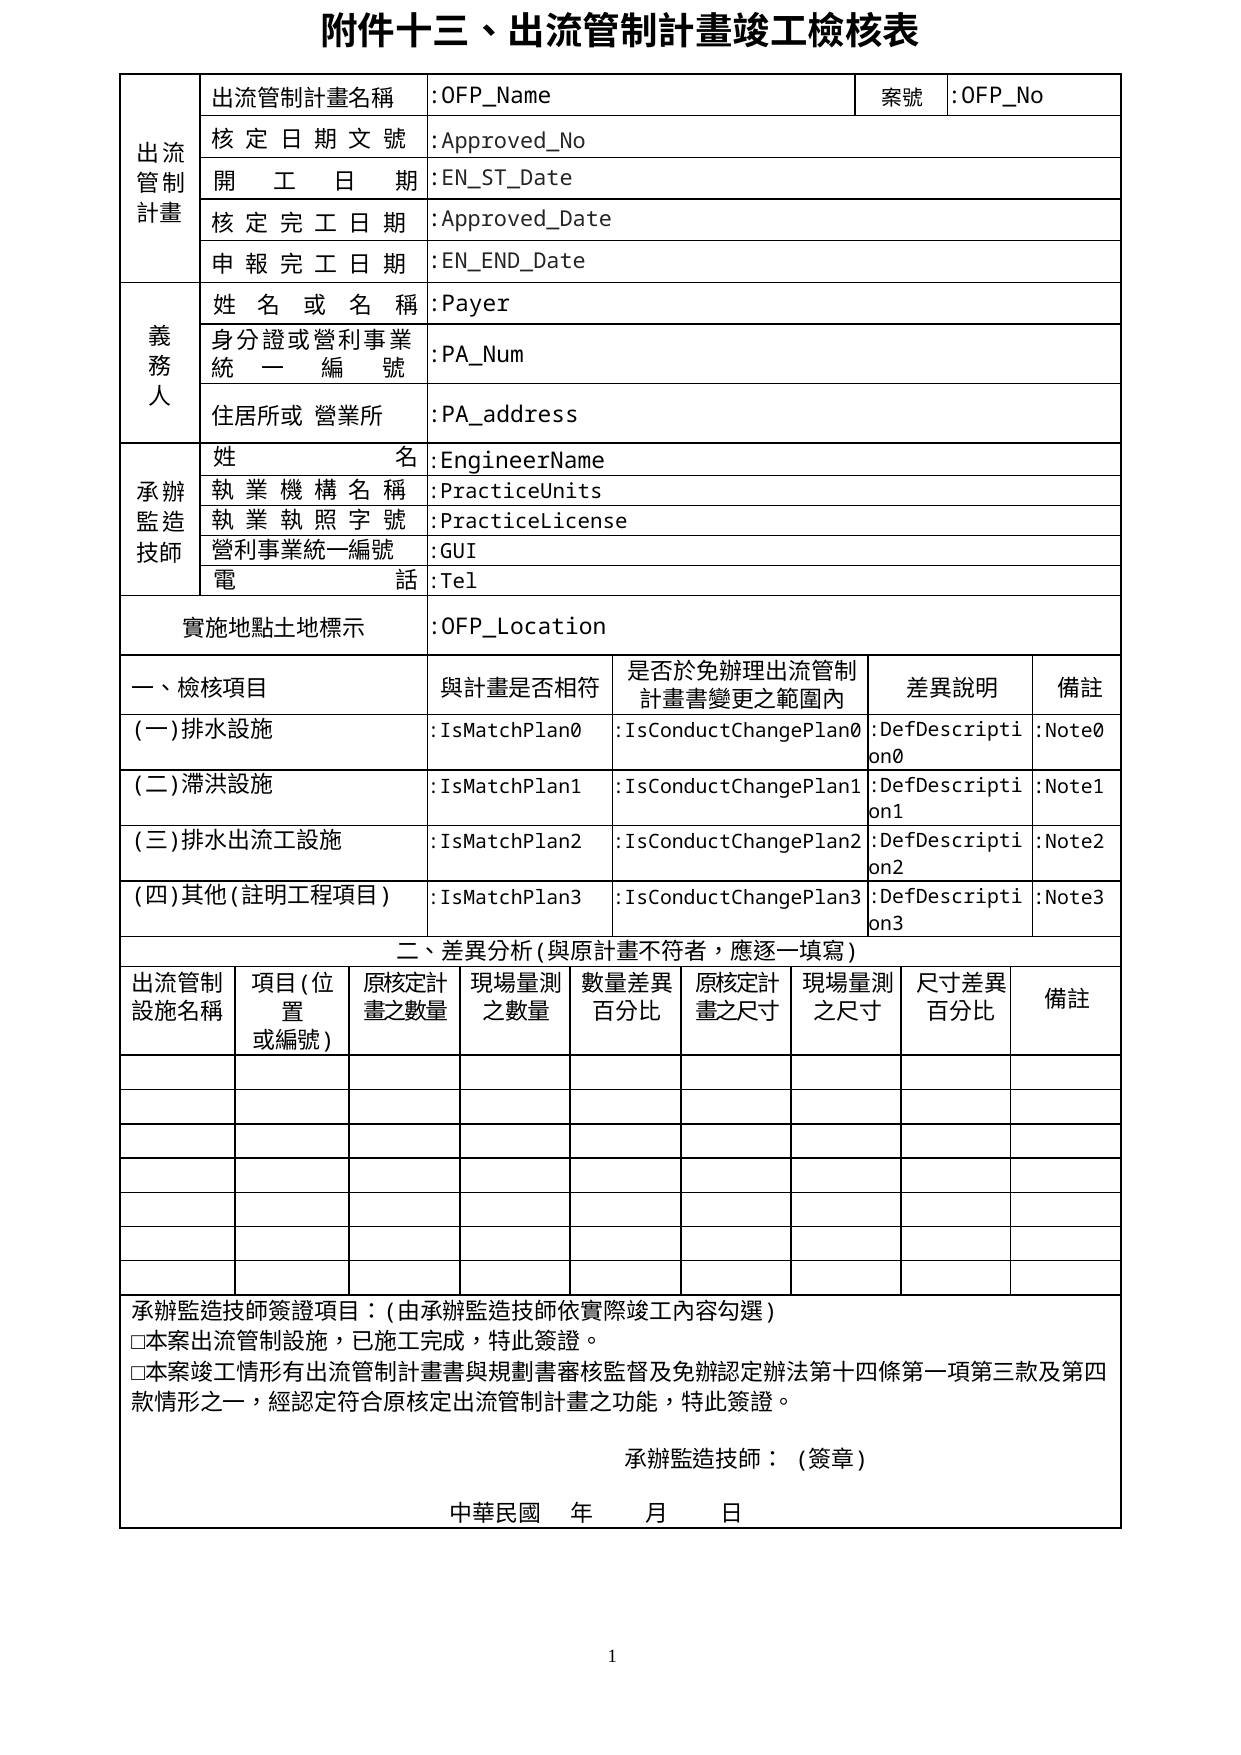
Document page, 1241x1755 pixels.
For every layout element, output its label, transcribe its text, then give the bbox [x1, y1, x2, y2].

table_cell [121, 1125, 234, 1157]
table_cell :IsMatchPlan3 [428, 882, 612, 936]
table_cell 執 業 機 構 名 稱 [201, 476, 427, 505]
table_header 案號 [856, 75, 947, 115]
table_cell [235, 566, 299, 595]
table_cell [571, 1227, 680, 1260]
table_cell [792, 1125, 900, 1157]
table_cell [792, 1090, 900, 1123]
table_cell 實施地點土地標示 [121, 596, 427, 654]
table_cell [571, 1056, 680, 1089]
table_cell 現場量測 之數量 [461, 967, 569, 1054]
table_cell 申 報 完 工 日 期 [201, 241, 427, 281]
table_cell [329, 566, 382, 595]
table_cell [461, 1193, 569, 1226]
table_cell 備註 [1011, 967, 1120, 1054]
table_cell :IsConductChangePlan2 [613, 826, 867, 880]
table_cell [350, 1056, 459, 1089]
table_cell [350, 1159, 459, 1191]
table_cell [571, 1193, 680, 1226]
table_header :OFP_Name [428, 75, 854, 115]
table_cell 稱 [382, 283, 427, 323]
table_cell 義務人 [121, 283, 199, 442]
table_cell [236, 1227, 348, 1260]
table_cell [236, 1159, 348, 1191]
table_cell [682, 1227, 790, 1260]
table_cell [1011, 1056, 1120, 1089]
table_cell :Approved_No [428, 116, 1120, 156]
table_cell [236, 1056, 348, 1089]
table_cell :PracticeLicense [428, 506, 1120, 535]
table_cell :IsConductChangePlan3 [613, 882, 867, 936]
table_cell :EN_ST_Date [428, 158, 1120, 198]
table_cell [236, 1261, 348, 1294]
table_cell 住居所或 營業所 [201, 384, 427, 442]
table_cell [350, 1125, 459, 1157]
table_cell [571, 1090, 680, 1123]
table_cell [682, 1261, 790, 1294]
table_cell [902, 1056, 1010, 1089]
table_cell :GUI [428, 536, 1120, 565]
table_cell [121, 1159, 234, 1191]
table_cell [121, 1227, 234, 1260]
table_cell 名 [382, 444, 427, 475]
table_cell [682, 1056, 790, 1089]
table_cell 話 [382, 566, 427, 595]
table_cell [792, 1193, 900, 1226]
table_cell [350, 1193, 459, 1226]
table_cell [236, 1090, 348, 1123]
table_cell [571, 1159, 680, 1191]
table_cell :Note3 [1033, 882, 1120, 936]
table_cell 期 [382, 158, 427, 198]
table_cell [902, 1261, 1010, 1294]
table_cell [236, 1193, 348, 1226]
table_cell 原核定計 畫之數量 [350, 967, 459, 1054]
table_cell 原核定計 畫之尺寸 [682, 967, 790, 1054]
table_cell [121, 1056, 234, 1089]
table_cell [461, 1090, 569, 1123]
table_cell 備註 [1033, 656, 1120, 714]
table_cell [571, 1125, 680, 1157]
table_cell :PA_address [428, 384, 1120, 442]
table_cell :OFP_Location [428, 596, 1120, 654]
table_cell 承辦監造技師簽證項目：(由承辦監造技師依實際竣工內容勾選) □本案出流管制設施，已施工完成，特此簽證。 □本案竣工情形有出流管制計畫書與規劃書審核監督及免辦認定辦法第十四條第一項第三款及第四款情形之一，經認定符合原核定出流管制計畫之功能，特此簽證。 承辦監造技師： (簽章) 中華民國 年 月 日 [121, 1296, 1120, 1527]
table_cell [461, 1227, 569, 1260]
table_cell [350, 1090, 459, 1123]
table_cell :EN_END_Date [428, 241, 1120, 281]
table_cell [299, 566, 329, 595]
table_cell [902, 1193, 1010, 1226]
table_cell [682, 1125, 790, 1157]
table_cell 電 [201, 566, 235, 595]
table_cell [792, 1056, 900, 1089]
table_cell 核 定 日 期 文 號 [201, 116, 427, 156]
table_cell 或 [299, 283, 329, 323]
table_cell [461, 1159, 569, 1191]
table_cell [350, 1227, 459, 1260]
table_cell 與計畫是否相符 [428, 656, 612, 714]
table_cell (四)其他(註明工程項目) [121, 882, 427, 936]
table_cell 差異說明 [869, 656, 1032, 714]
table_cell [792, 1261, 900, 1294]
table_cell 開 [201, 158, 235, 198]
table_cell 承辦監造技師 [121, 444, 199, 595]
table_cell (三)排水出流工設施 [121, 826, 427, 880]
table_cell :DefDescription0 [869, 715, 1032, 769]
table_cell 二、差異分析(與原計畫不符者，應逐一填寫) [121, 937, 1120, 966]
table_cell [1011, 1193, 1120, 1226]
table_cell [792, 1159, 900, 1191]
table_cell 項目(位置 或編號) [236, 967, 348, 1054]
table_cell :PracticeUnits [428, 476, 1120, 505]
table_cell [461, 1261, 569, 1294]
table_cell :PA_Num [428, 325, 1120, 383]
table_header 出流管制計畫 [121, 75, 199, 281]
table_cell (二)滯洪設施 [121, 771, 427, 825]
table_cell 工 [235, 158, 299, 198]
table_cell :DefDescription1 [869, 771, 1032, 825]
table_cell 現場量測 之尺寸 [792, 967, 900, 1054]
table_cell [329, 444, 382, 475]
table_cell :DefDescription3 [869, 882, 1032, 936]
table_cell :IsMatchPlan0 [428, 715, 612, 769]
table_cell [121, 1090, 234, 1123]
table_cell :IsConductChangePlan1 [613, 771, 867, 825]
table_cell [236, 1125, 348, 1157]
table_cell [682, 1090, 790, 1123]
table_cell [682, 1159, 790, 1191]
table_cell 尺寸差異 百分比 [902, 967, 1010, 1054]
table_cell [1011, 1125, 1120, 1157]
table_cell :EngineerName [428, 444, 1120, 475]
table_cell [1011, 1261, 1120, 1294]
table_cell [792, 1227, 900, 1260]
table_cell :IsMatchPlan1 [428, 771, 612, 825]
table_cell [902, 1159, 1010, 1191]
table_cell :Tel [428, 566, 1120, 595]
table_header 出流管制計畫名稱 [201, 75, 427, 115]
table_cell 出流管制 設施名稱 [121, 967, 234, 1054]
table_cell 姓 [201, 444, 235, 475]
table_cell 身分證或營利事業 統 一 編 號 [201, 325, 427, 383]
table_cell [121, 1261, 234, 1294]
table_cell 名 [329, 283, 382, 323]
table_cell [1011, 1159, 1120, 1191]
table_cell [121, 1193, 234, 1226]
table_cell [902, 1090, 1010, 1123]
table_cell (一)排水設施 [121, 715, 427, 769]
table_cell [682, 1193, 790, 1226]
table_cell [350, 1261, 459, 1294]
table_cell 核 定 完 工 日 期 [201, 200, 427, 240]
table_header :OFP_No [948, 75, 1120, 115]
table_cell [235, 444, 299, 475]
table_cell :Note1 [1033, 771, 1120, 825]
table_cell 營利事業統一編號 [201, 536, 427, 565]
table_cell :Approved_Date [428, 200, 1120, 240]
table_cell [461, 1125, 569, 1157]
subtitle 附件十三、出流管制計畫竣工檢核表 [320, 1, 1241, 55]
table_cell 名 [235, 283, 299, 323]
table_cell 執 業 執 照 字 號 [201, 506, 427, 535]
table_cell [299, 444, 329, 475]
table_cell [1011, 1090, 1120, 1123]
table_cell [902, 1125, 1010, 1157]
table_cell [299, 158, 329, 198]
table_cell [1011, 1227, 1120, 1260]
table_cell [902, 1227, 1010, 1260]
table_cell :DefDescription2 [869, 826, 1032, 880]
table_cell :IsMatchPlan2 [428, 826, 612, 880]
table_cell 是否於免辦理出流管制 計畫書變更之範圍內 [613, 656, 867, 714]
table_cell :Payer [428, 283, 1120, 323]
table_cell 一、檢核項目 [121, 656, 427, 714]
table_cell 姓 [201, 283, 235, 323]
table_cell 日 [329, 158, 382, 198]
table_cell :Note2 [1033, 826, 1120, 880]
table_cell 數量差異 百分比 [571, 967, 680, 1054]
table_cell [571, 1261, 680, 1294]
table_cell :IsConductChangePlan0 [613, 715, 867, 769]
table_cell :Note0 [1033, 715, 1120, 769]
table_cell [461, 1056, 569, 1089]
